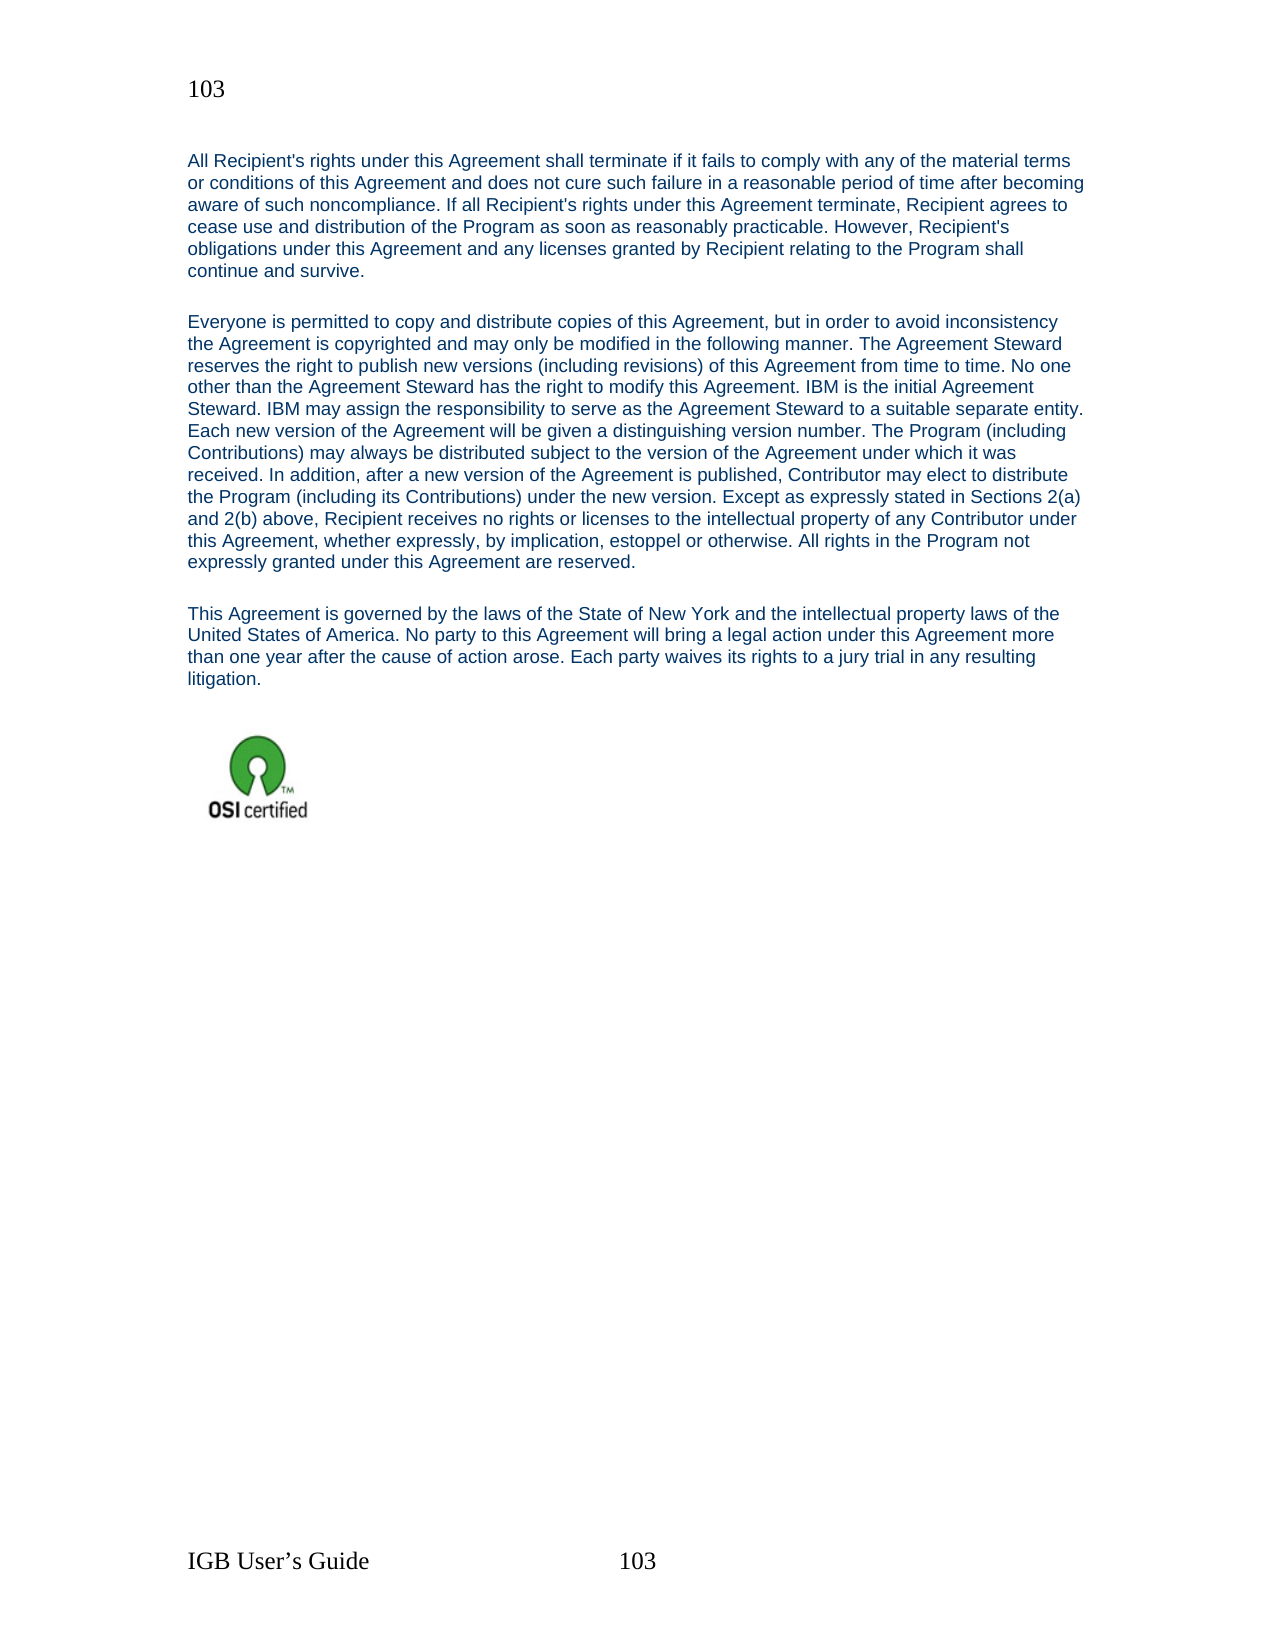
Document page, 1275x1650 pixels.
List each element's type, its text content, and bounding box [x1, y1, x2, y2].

picture [204, 727, 312, 827]
text Everyone is permitted to copy and distribute copies of this Agreement, but in order to avoid inconsistency the Agreement is copyrighted and may only be modified in the following manner. The Agreement Steward reserves the right to publish new versions (including revisions) of this Agreement from time to time. No one other than the Agreement Steward has the right to modify this Agreement. IBM is the initial Agreement Steward. IBM may assign the responsibility to serve as the Agreement Steward to a suitable separate entity. Each new version of the Agreement will be given a distinguishing version number. The Program (including Contributions) may always be distributed subject to the version of the Agreement under which it was received. In addition, after a new version of the Agreement is published, Contributor may elect to distribute the Program (including its Contributions) under the new version. Except as expressly stated in Sections 2(a) and 2(b) above, Recipient receives no rights or licenses to the intellectual property of any Contributor under this Agreement, whether expressly, by implication, estoppel or otherwise. All rights in the Program not expressly granted under this Agreement are reserved. [187, 310, 1087, 573]
text All Recipient's rights under this Agreement shall terminate if it fails to comply with any of the material terms or conditions of this Agreement and does not cure such failure in a reasonable period of time after becoming aware of such noncompliance. If all Recipient's rights under this Agreement terminate, Recipient agrees to cease use and distribution of the Program as soon as reasonably practicable. However, Recipient's obligations under this Agreement and any licenses granted by Recipient relating to the Program shall continue and survive. [187, 150, 1087, 281]
text This Agreement is governed by the laws of the State of New York and the intellectual property laws of the United States of America. No party to this Agreement will bring a legal action under this Agreement more than one year after the cause of action arose. Each party waives its rights to a jury trial in any resulting litigation. [187, 602, 1087, 689]
